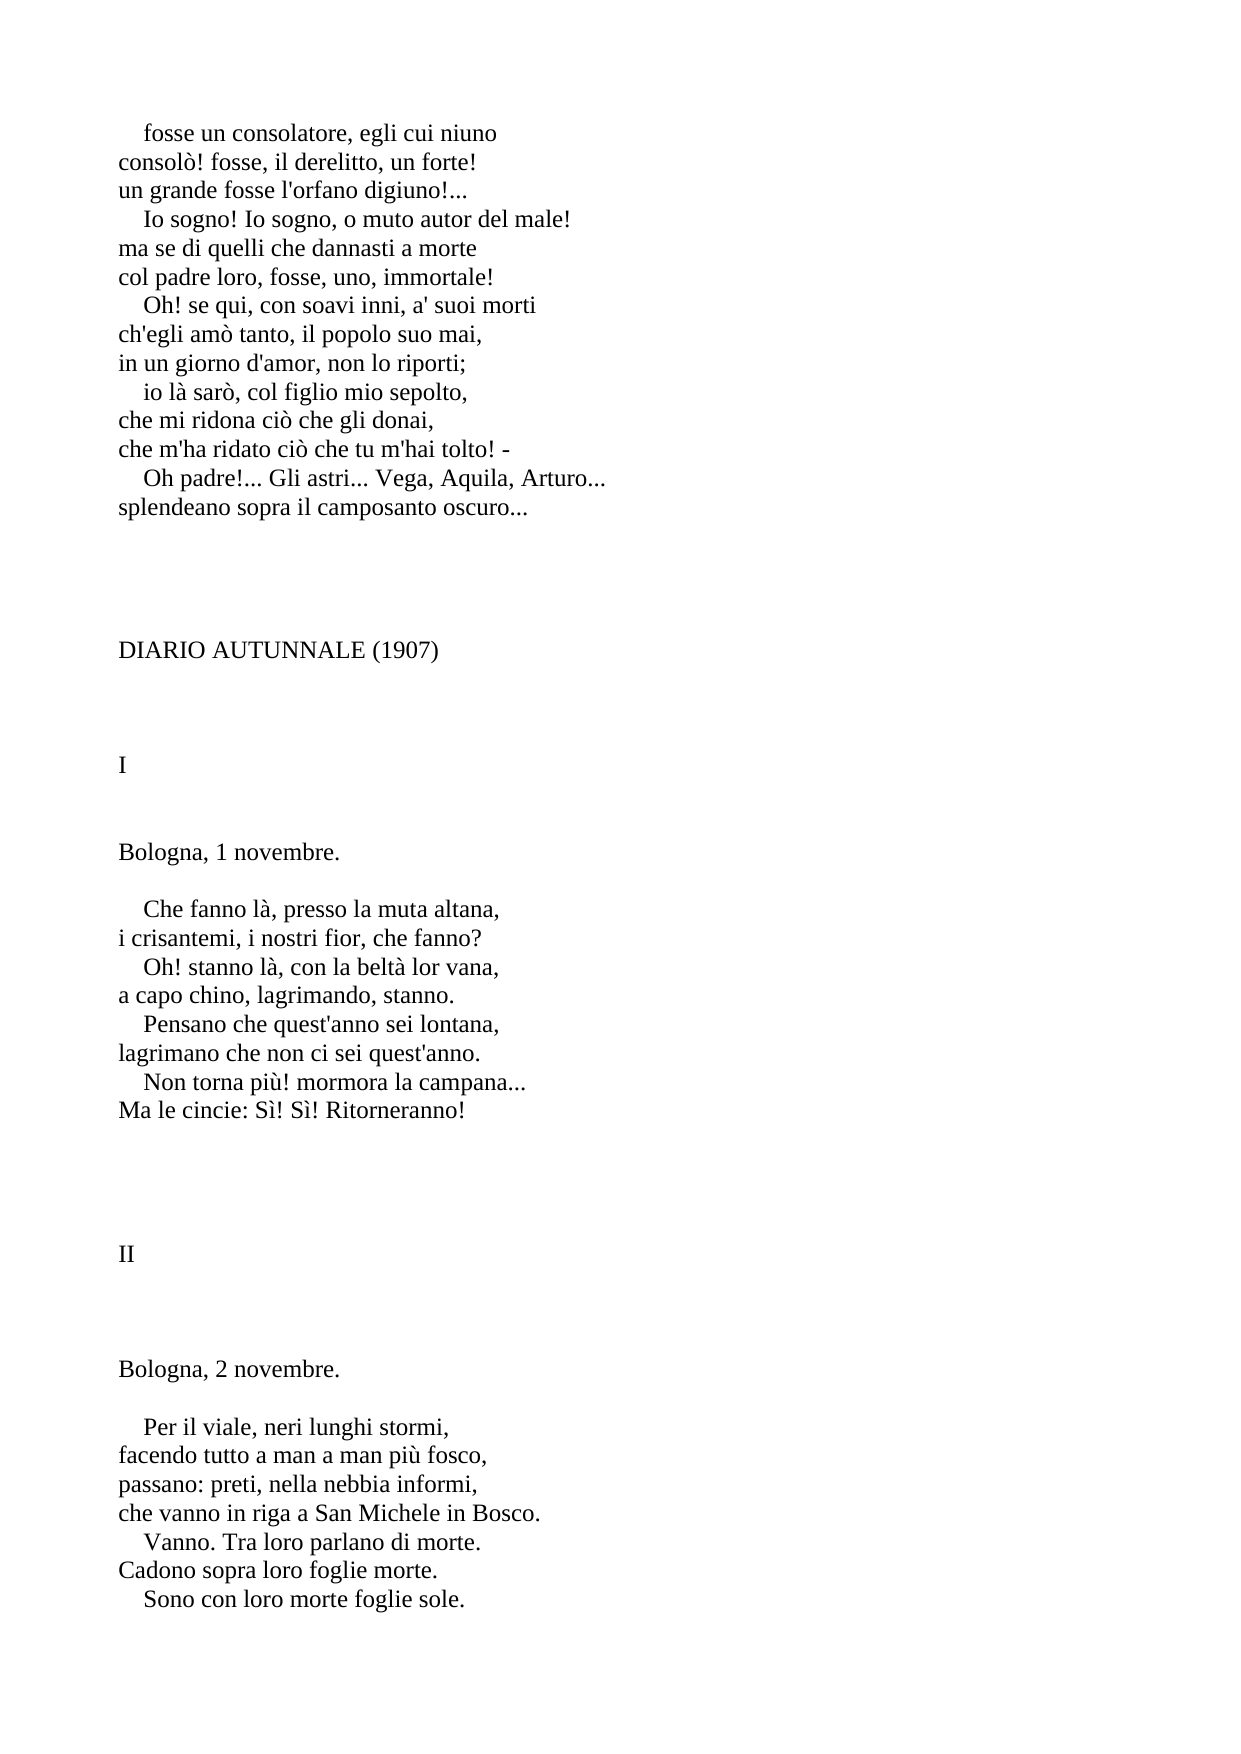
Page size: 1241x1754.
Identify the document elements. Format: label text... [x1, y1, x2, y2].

text splendeano sopra il camposanto oscuro... [118, 492, 1122, 521]
text Cadono sopra loro foglie morte. [118, 1556, 1122, 1584]
text Bologna, 2 novembre. [118, 1354, 1122, 1383]
text io là sarò, col figlio mio sepolto, [118, 377, 1122, 406]
text a capo chino, lagrimando, stanno. [118, 981, 1122, 1009]
text II [118, 1239, 1122, 1268]
text Pensano che quest'anno sei lontana, [118, 1009, 1122, 1038]
text Vanno. Tra loro parlano di morte. [118, 1527, 1122, 1556]
text Che fanno là, presso la muta altana, [118, 894, 1122, 923]
text Non torna più! mormora la campana... [118, 1067, 1122, 1096]
text Oh! stanno là, con la beltà lor vana, [118, 952, 1122, 981]
text col padre loro, fosse, uno, immortale! [118, 262, 1122, 291]
text in un giorno d'amor, non lo riporti; [118, 348, 1122, 377]
text i crisantemi, i nostri fior, che fanno? [118, 923, 1122, 952]
text Per il viale, neri lunghi stormi, [118, 1412, 1122, 1441]
text lagrimano che non ci sei quest'anno. [118, 1038, 1122, 1067]
text DIARIO AUTUNNALE (1907) [118, 636, 1122, 664]
text un grande fosse l'orfano digiuno!... [118, 176, 1122, 204]
text che m'ha ridato ciò che tu m'hai tolto! - [118, 434, 1122, 463]
text facendo tutto a man a man più fosco, [118, 1441, 1122, 1469]
text Io sogno! Io sogno, o muto autor del male! [118, 204, 1122, 233]
text che mi ridona ciò che gli donai, [118, 406, 1122, 434]
text Ma le cincie: Sì! Sì! Ritorneranno! [118, 1096, 1122, 1124]
text Oh padre!... Gli astri... Vega, Aquila, Arturo... [118, 463, 1122, 492]
text ma se di quelli che dannasti a morte [118, 233, 1122, 262]
text Bologna, 1 novembre. [118, 837, 1122, 866]
text Sono con loro morte foglie sole. [118, 1584, 1122, 1613]
text Oh! se qui, con soavi inni, a' suoi morti [118, 291, 1122, 319]
text fosse un consolatore, egli cui niuno [118, 118, 1122, 147]
text ch'egli amò tanto, il popolo suo mai, [118, 319, 1122, 348]
text I [118, 751, 1122, 779]
text che vanno in riga a San Michele in Bosco. [118, 1498, 1122, 1527]
text passano: preti, nella nebbia informi, [118, 1469, 1122, 1498]
text consolò! fosse, il derelitto, un forte! [118, 147, 1122, 176]
